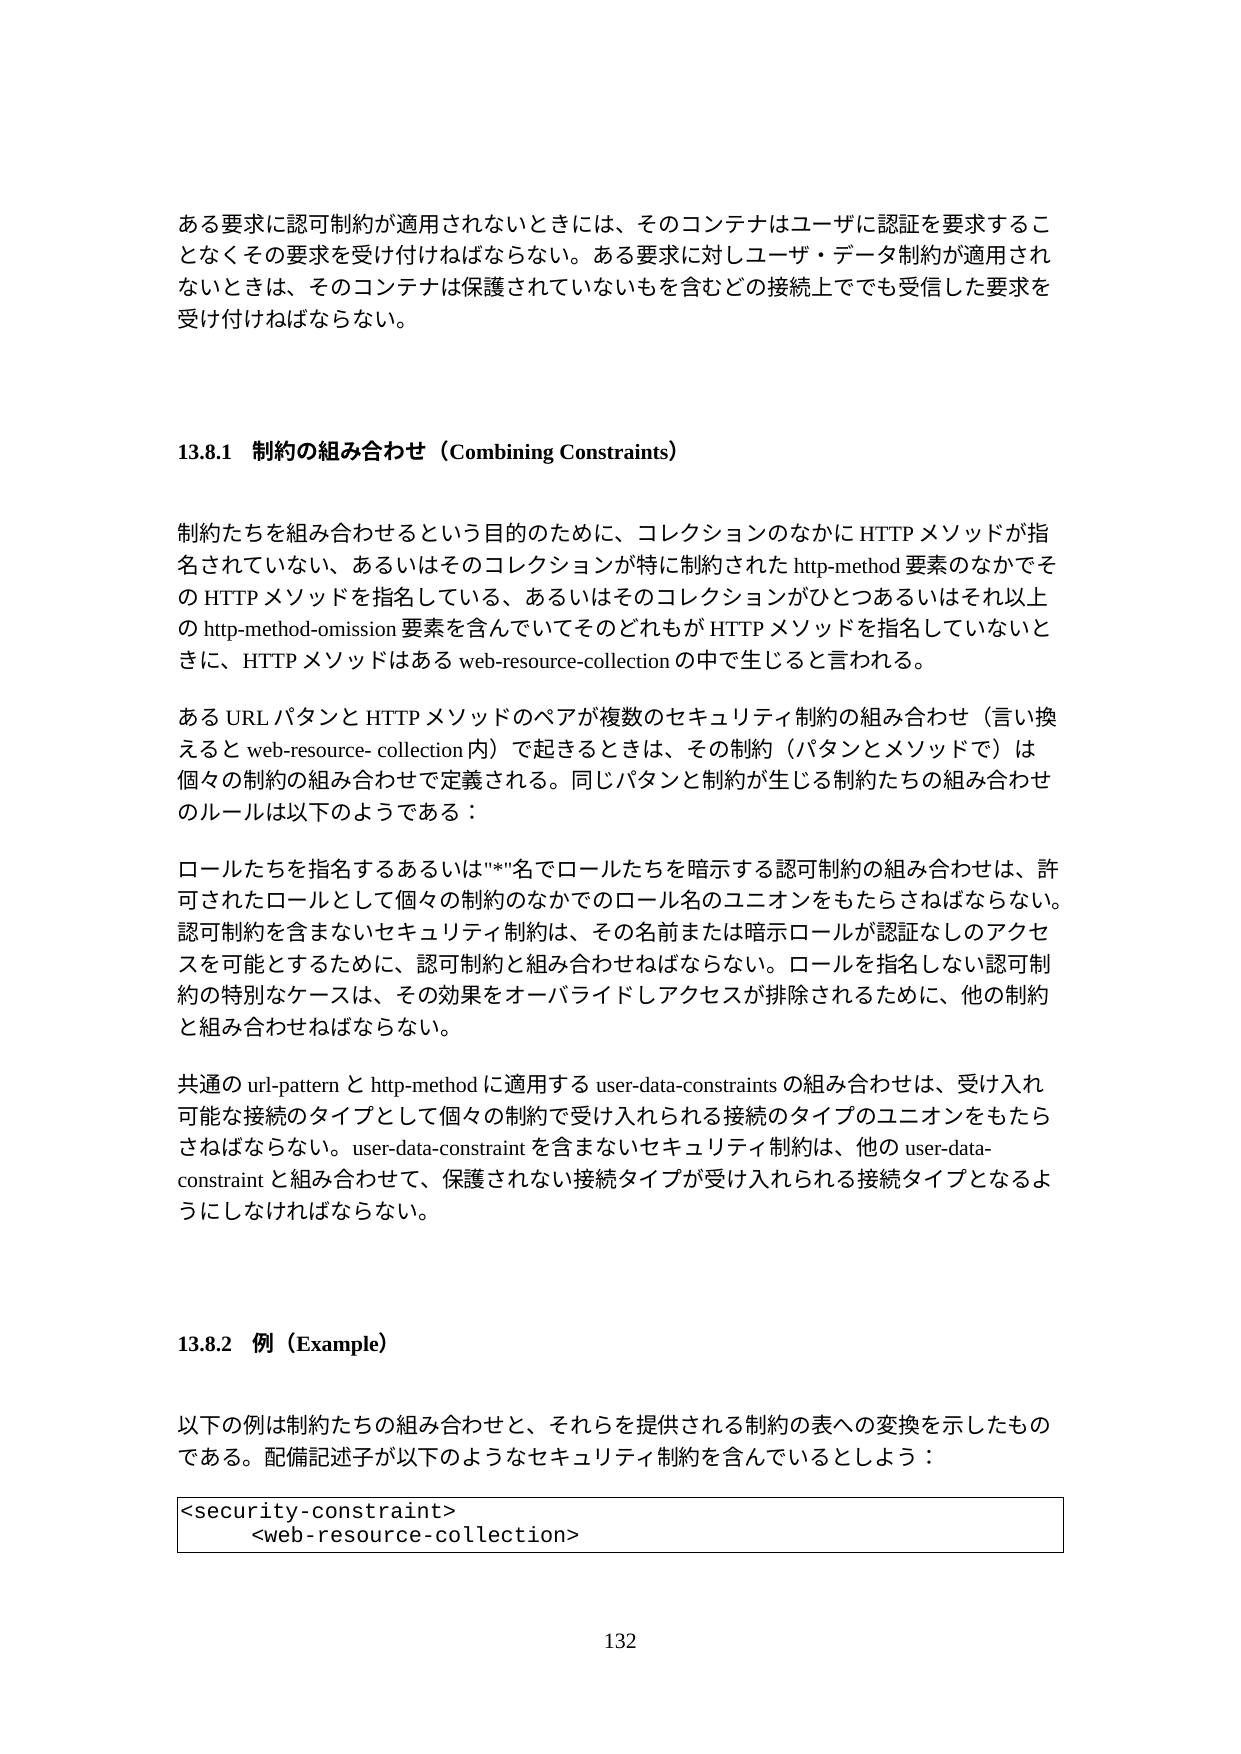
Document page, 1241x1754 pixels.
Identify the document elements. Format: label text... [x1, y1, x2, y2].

text 共通のurl-patternと http-methodに適用するuser-data-constraintsの組み合わせは、受け入れ可能な接続のタイプとして個々の制約で受け入れられる接続のタイプのユニオンをもたらさねばならない。user-data-constraintを含まないセキュリティ制約は、他のuser-data-constraintと組み合わせて、保護されない接続タイプが受け入れられる接続タイプとなるようにしなければならない。 [177, 1067, 1063, 1225]
subtitle 例（Example） [177, 1326, 1063, 1358]
text <security-constraint> [178, 1498, 1063, 1522]
text ある要求に認可制約が適用されないときには、そのコンテナはユーザに認証を要求することなくその要求を受け付けねばならない。ある要求に対しユーザ・データ制約が適用されないときは、そのコンテナは保護されていないもを含むどの接続上ででも受信した要求を受け付けねばならない。 [177, 207, 1063, 333]
text <web-resource-collection> [178, 1522, 1063, 1552]
text 以下の例は制約たちの組み合わせと、それらを提供される制約の表への変換を示したものである。配備記述子が以下のようなセキュリティ制約を含んでいるとしよう： [177, 1408, 1063, 1472]
text あるURLパタンとHTTPメソッドのペアが複数のセキュリティ制約の組み合わせ（言い換えるとweb-resource- collection内）で起きるときは、その制約（パタンとメソッドで）は個々の制約の組み合わせで定義される。同じパタンと制約が生じる制約たちの組み合わせのルールは以下のようである： [177, 700, 1063, 827]
text 制約たちを組み合わせるという目的のために、コレクションのなかにHTTPメソッドが指名されていない、あるいはそのコレクションが特に制約されたhttp-method要素のなかでそのHTTPメソッドを指名している、あるいはそのコレクションがひとつあるいはそれ以上のhttp-method-omission要素を含んでいてそのどれもがHTTPメソッドを指名していないときに、HTTPメソッドはあるweb-resource-collectionの中で生じると言われる。 [177, 516, 1063, 675]
subtitle 制約の組み合わせ（Combining Constraints） [177, 434, 1063, 466]
text ロールたちを指名するあるいは"*"名でロールたちを暗示する認可制約の組み合わせは、許可されたロールとして個々の制約のなかでのロール名のユニオンをもたらさねばならない。認可制約を含まないセキュリティ制約は、その名前または暗示ロールが認証なしのアクセスを可能とするために、認可制約と組み合わせねばならない。ロールを指名しない認可制約の特別なケースは、その効果をオーバライドしアクセスが排除されるために、他の制約と組み合わせねばならない。 [177, 852, 1063, 1042]
